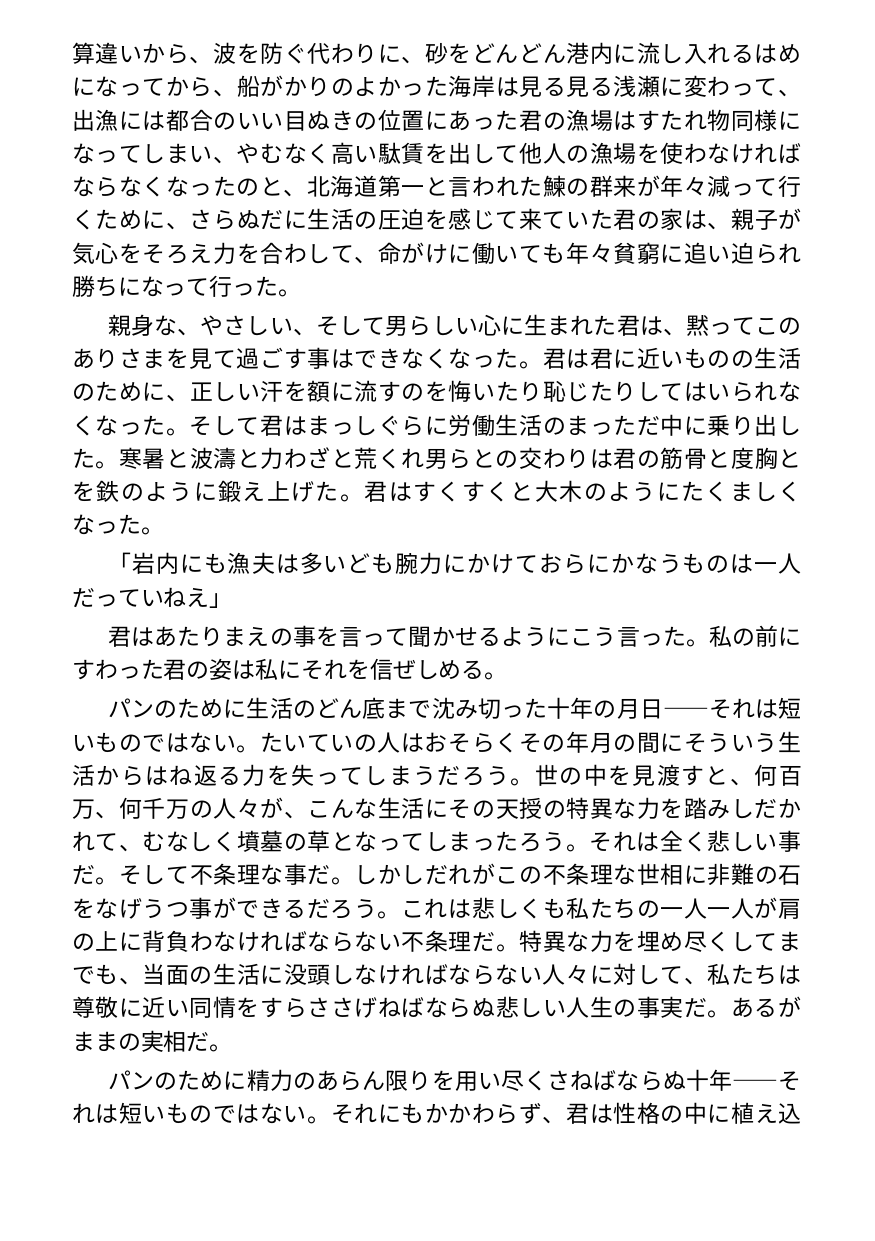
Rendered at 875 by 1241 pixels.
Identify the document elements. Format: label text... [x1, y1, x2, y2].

text パンのために精力のあらん限りを用い尽くさねばならぬ十年――それは短いものではない。それにもかかわらず、君は性格の中に植え込 [72, 1063, 802, 1129]
text 「岩内にも漁夫は多いども腕力にかけておらにかなうものは一人だっていねえ」 [72, 546, 802, 613]
text 君はあたりまえの事を言って聞かせるようにこう言った。私の前にすわった君の姿は私にそれを信ぜしめる。 [72, 619, 802, 685]
text 算違いから、波を防ぐ代わりに、砂をどんどん港内に流し入れるはめになってから、船がかりのよかった海岸は見る見る浅瀬に変わって、出漁には都合のいい目ぬきの位置にあった君の漁場はすたれ物同様になってしまい、やむなく高い駄賃を出して他人の漁場を使わなければならなくなったのと、北海道第一と言われた鰊の群来が年々減って行くために、さらぬだに生活の圧迫を感じて来ていた君の家は、親子が気心をそろえ力を合わして、命がけに働いても年々貧窮に追い迫られ勝ちになって行った。 [72, 36, 802, 302]
text 親身な、やさしい、そして男らしい心に生まれた君は、黙ってこのありさまを見て過ごす事はできなくなった。君は君に近いものの生活のために、正しい汗を額に流すのを悔いたり恥じたりしてはいられなくなった。そして君はまっしぐらに労働生活のまっただ中に乗り出した。寒暑と波濤と力わざと荒くれ男らとの交わりは君の筋骨と度胸とを鉄のように鍛え上げた。君はすくすくと大木のようにたくましくなった。 [72, 308, 802, 540]
text パンのために生活のどん底まで沈み切った十年の月日――それは短いものではない。たいていの人はおそらくその年月の間にそういう生活からはね返る力を失ってしまうだろう。世の中を見渡すと、何百万、何千万の人々が、こんな生活にその天授の特異な力を踏みしだかれて、むなしく墳墓の草となってしまったろう。それは全く悲しい事だ。そして不条理な事だ。しかしだれがこの不条理な世相に非難の石をなげうつ事ができるだろう。これは悲しくも私たちの一人一人が肩の上に背負わなければならない不条理だ。特異な力を埋め尽くしてまでも、当面の生活に没頭しなければならない人々に対して、私たちは尊敬に近い同情をすらささげねばならぬ悲しい人生の事実だ。あるがままの実相だ。 [72, 691, 802, 1057]
